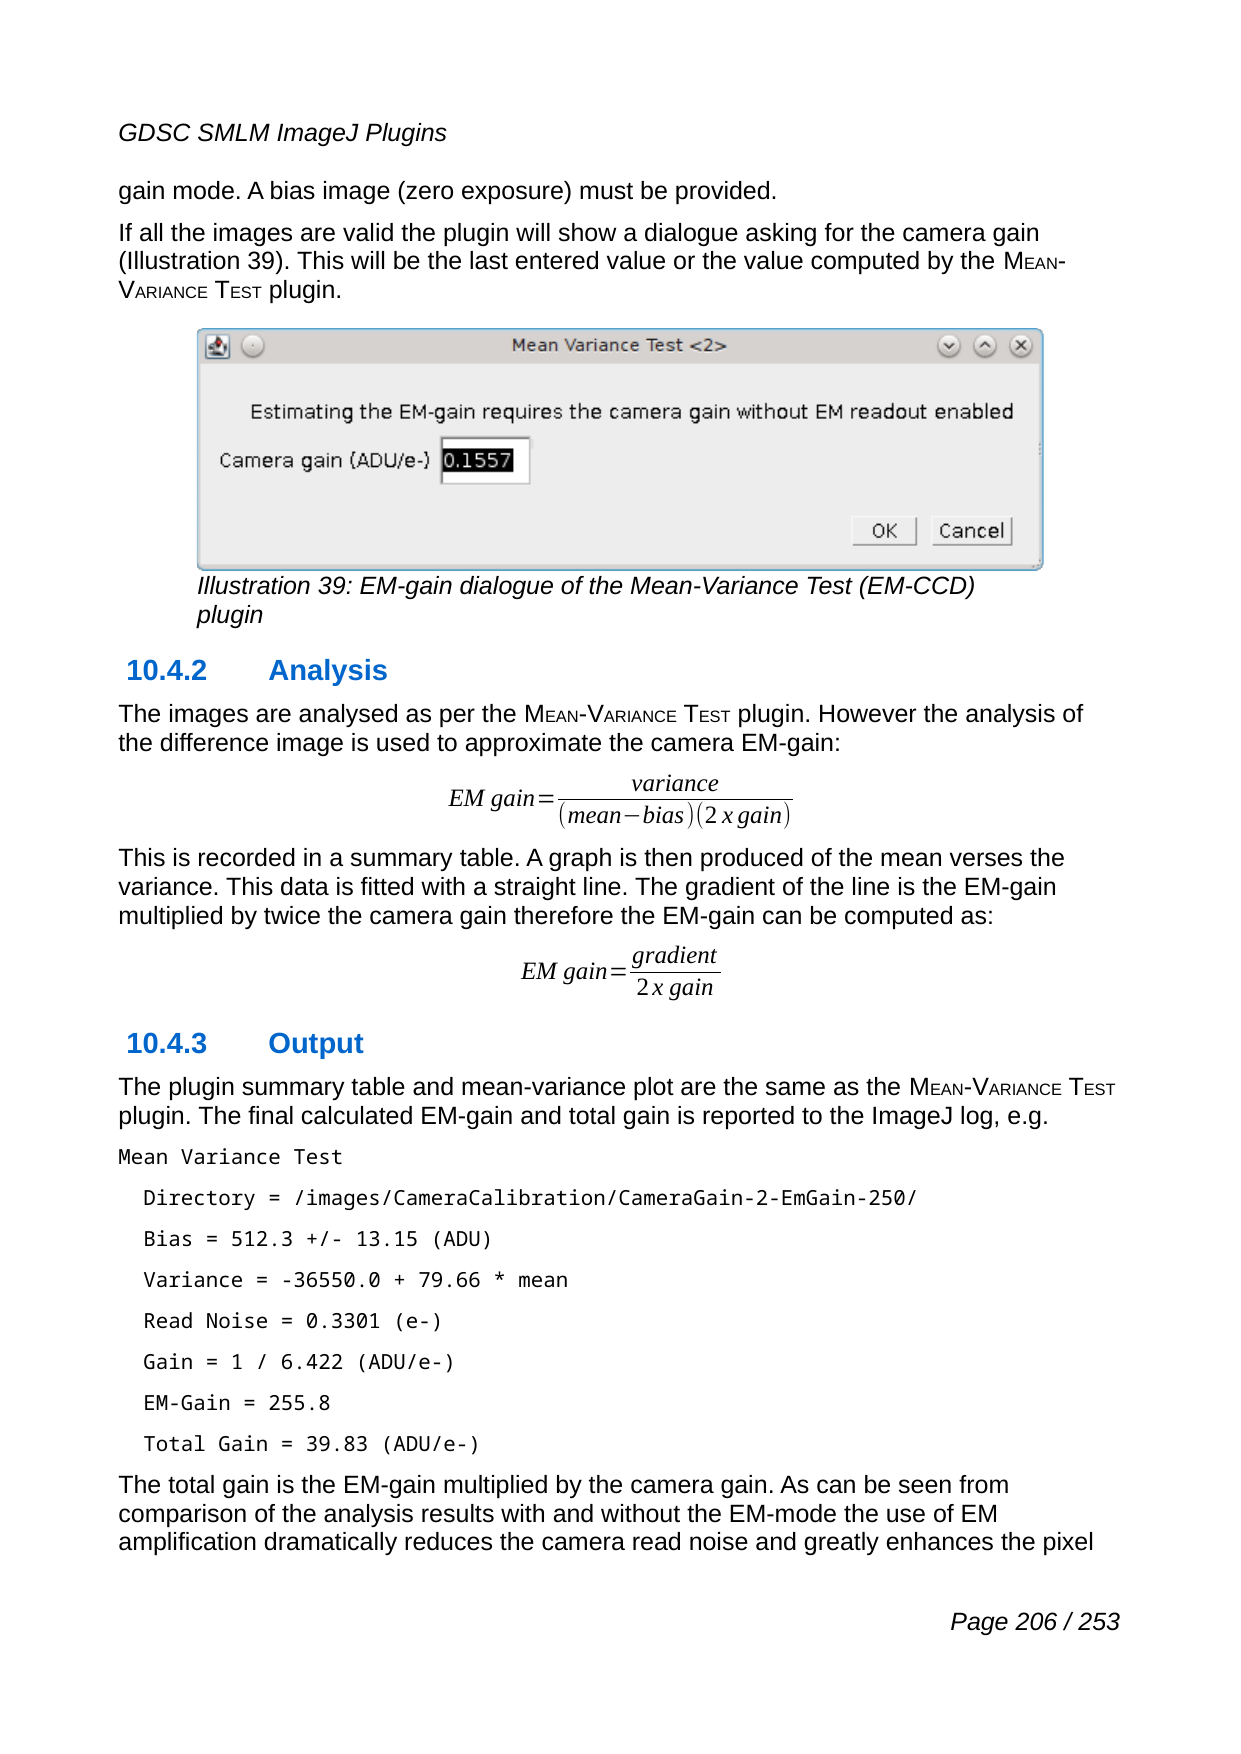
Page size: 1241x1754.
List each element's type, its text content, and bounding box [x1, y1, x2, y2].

text Bias = 512.3 +/- 13.15 (ADU) [118, 1224, 1122, 1253]
text EM-Gain = 255.8 [118, 1388, 1122, 1416]
text This is recorded in a summary table. A graph is then produced of the mean verses the variance. This data is fitted with a straight line. The gradient of the line is the EM-gain multiplied by twice the camera gain therefore the EM-gain can be computed as: [118, 843, 1122, 929]
text gain mode. A bias image (zero exposure) must be provided. [118, 176, 1122, 205]
picture [196, 328, 1044, 571]
text Total Gain = 39.83 (ADU/e-) [118, 1429, 1122, 1457]
text Variance = -36550.0 + 79.66 * mean [118, 1265, 1122, 1293]
text The total gain is the EM-gain multiplied by the camera gain. As can be seen from comparison of the analysis results with and without the EM-mode the use of EM amplification dramatically reduces the camera read noise and greatly enhances the pixel [118, 1470, 1122, 1556]
text Illustration 39: EM-gain dialogue of the Mean-Variance Test (EM-CCD) plugin [197, 571, 1043, 628]
subtitle Analysis [118, 653, 1122, 687]
text Directory = /images/CameraCalibration/CameraGain-2-EmGain-250/ [118, 1183, 1122, 1212]
text The images are analysed as per the Mean-Variance Test plugin. However the analysis of the difference image is used to approximate the camera EM-gain: [118, 699, 1122, 757]
text Mean Variance Test [118, 1142, 1122, 1171]
text The plugin summary table and mean-variance plot are the same as the Mean-Variance Test plugin. The final calculated EM-gain and total gain is reported to the ImageJ log, e.g. [118, 1072, 1122, 1130]
text If all the images are valid the plugin will show a dialogue asking for the camera gain (Illustration 39). This will be the last entered value or the value computed by the Mean-Variance Test plugin. [118, 218, 1122, 304]
text Gain = 1 / 6.422 (ADU/e-) [118, 1347, 1122, 1375]
text Read Noise = 0.3301 (e-) [118, 1306, 1122, 1334]
subtitle Output [118, 1026, 1122, 1060]
